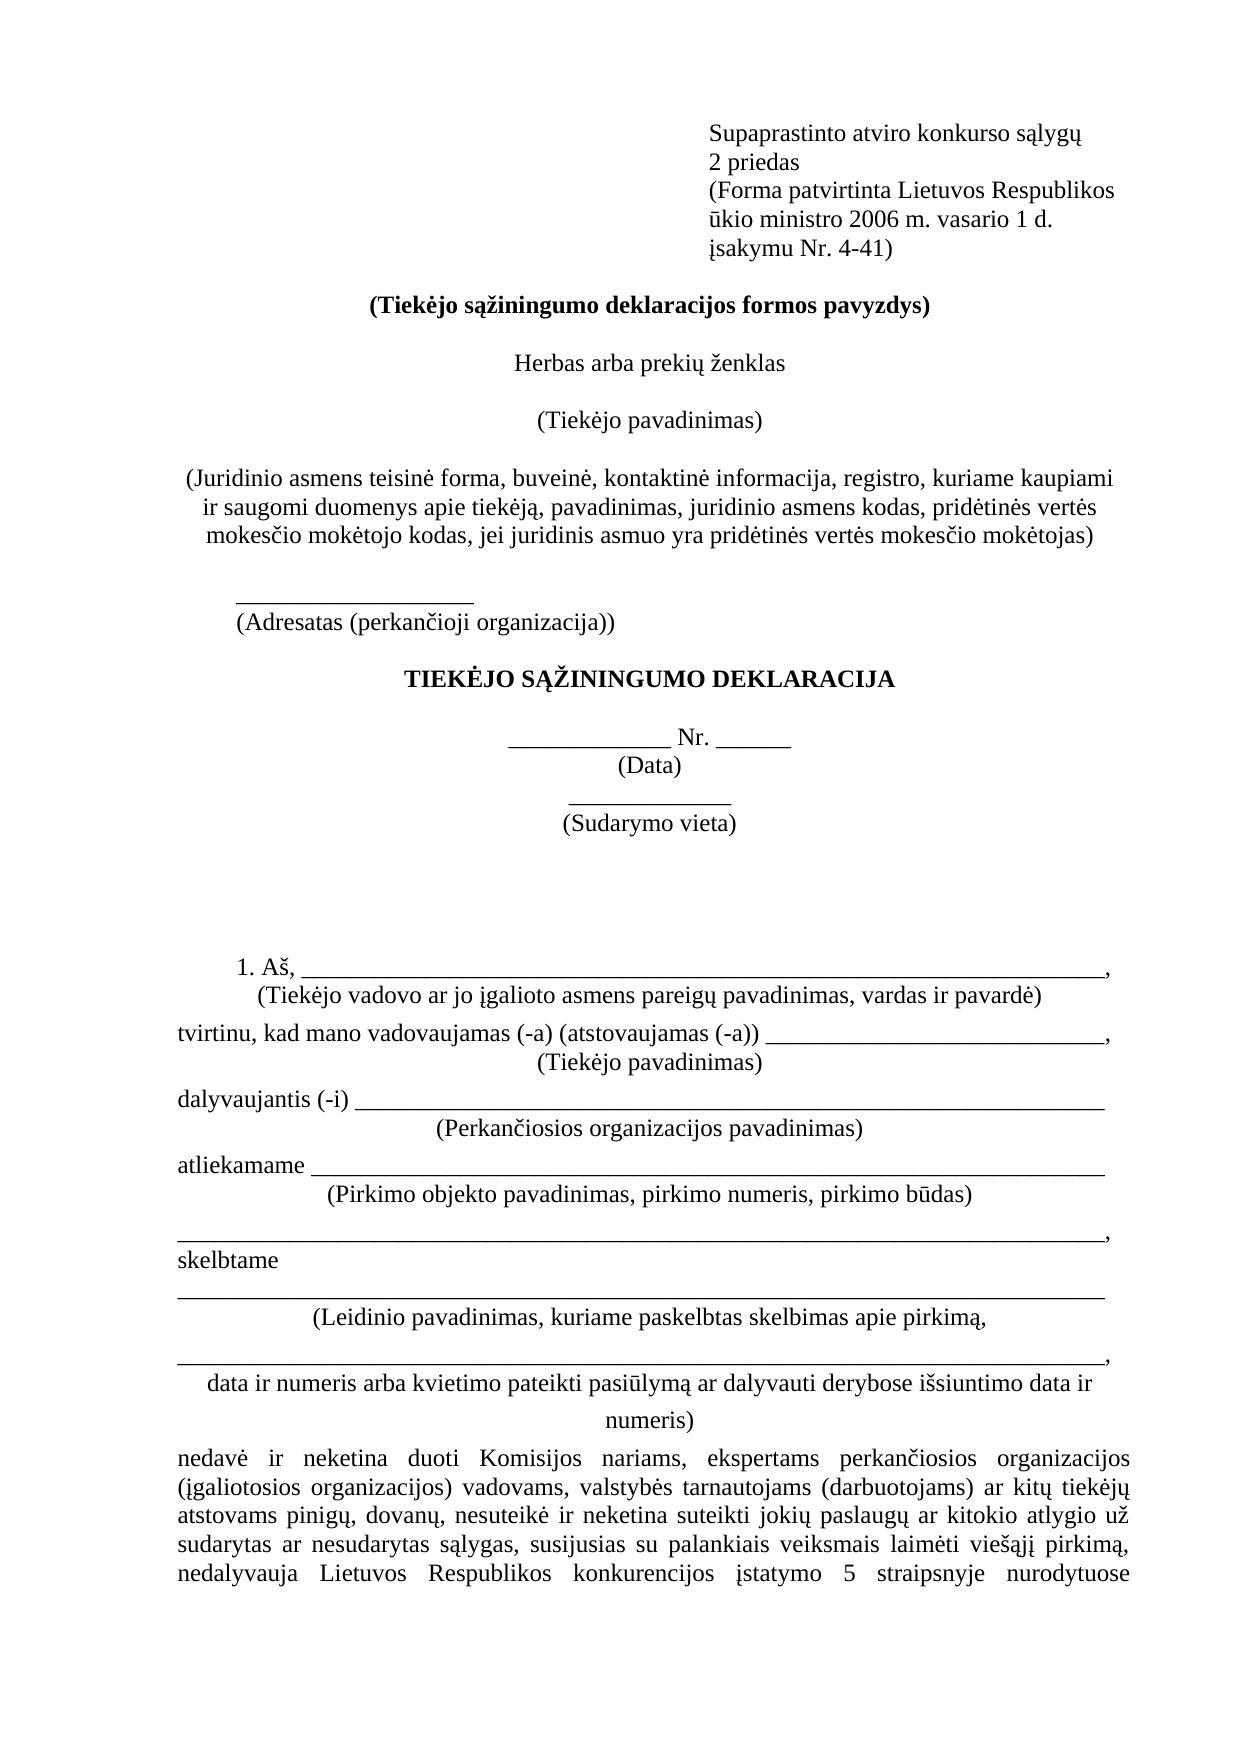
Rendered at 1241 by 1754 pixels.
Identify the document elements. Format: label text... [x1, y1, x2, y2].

text tvirtinu, kad mano vadovaujamas (-a) (atstovaujamas (-a)) , [177, 1018, 1122, 1047]
text atliekamame [177, 1150, 1122, 1179]
text (Tiekėjo pavadinimas) [177, 1047, 1122, 1084]
text _____________ [177, 779, 1122, 808]
text (Tiekėjo sąžiningumo deklaracijos formos pavyzdys) [177, 291, 1122, 319]
text (Tiekėjo vadovo ar jo įgalioto asmens pareigų pavadinimas, vardas ir pavardė) [177, 981, 1122, 1018]
text (Sudarymo vieta) [177, 808, 1122, 837]
text Herbas arba prekių ženklas [177, 348, 1122, 377]
text skelbtame [177, 1245, 1122, 1273]
text (Tiekėjo pavadinimas) [177, 406, 1122, 434]
text _ , [177, 1339, 1122, 1368]
text (Leidinio pavadinimas, kuriame paskelbtas skelbimas apie pirkimą, [177, 1302, 1122, 1339]
text ___________________ [177, 578, 1122, 607]
text TIEKĖJO SĄŽININGUMO DEKLARACIJA [177, 664, 1122, 693]
text _____________ Nr. ______ [177, 722, 1122, 751]
text dalyvaujantis (-i) [177, 1084, 1122, 1113]
text nedavė ir neketina duoti Komisijos nariams, ekspertams perkančiosios organizacijos (įgaliotosios organizacijos) vadovams, valstybės tarnautojams (darbuotojams) ar kitų tiekėjų atstovams pinigų, dovanų, nesuteikė ir neketina suteikti jokių paslaugų ar kitokio atlygio už sudarytas ar nesudarytas sąlygas, susijusias su palankiais veiksmais laimėti viešąjį pirkimą, nedalyvauja Lietuvos Respublikos konkurencijos įstatymo 5 straipsnyje nurodytuose [177, 1443, 1131, 1587]
text (Adresatas (perkančioji organizacija)) [177, 607, 1122, 636]
text (Perkančiosios organizacijos pavadinimas) [177, 1113, 1122, 1150]
text (Data) [177, 751, 1122, 779]
text data ir numeris arba kvietimo pateikti pasiūlymą ar dalyvauti derybose išsiuntimo data ir numeris) [177, 1368, 1122, 1443]
text _ [177, 1273, 1122, 1302]
text įsakymu Nr. 4-41) [177, 233, 1122, 262]
text 2 priedas [177, 147, 1122, 176]
text 1. Aš, , [177, 952, 1122, 981]
text ūkio ministro 2006 m. vasario 1 d. [177, 204, 1122, 233]
text _ , [177, 1216, 1122, 1245]
text (Juridinio asmens teisinė forma, buveinė, kontaktinė informacija, registro, kuriame kaupiami ir saugomi duomenys apie tiekėją, pavadinimas, juridinio asmens kodas, pridėtinės vertės mokesčio mokėtojo kodas, jei juridinis asmuo yra pridėtinės vertės mokesčio mokėtojas) [177, 463, 1122, 549]
text (Forma patvirtinta Lietuvos Respublikos [177, 176, 1122, 204]
text Supaprastinto atviro konkurso sąlygų [709, 118, 1122, 147]
text (Pirkimo objekto pavadinimas, pirkimo numeris, pirkimo būdas) [177, 1179, 1122, 1216]
